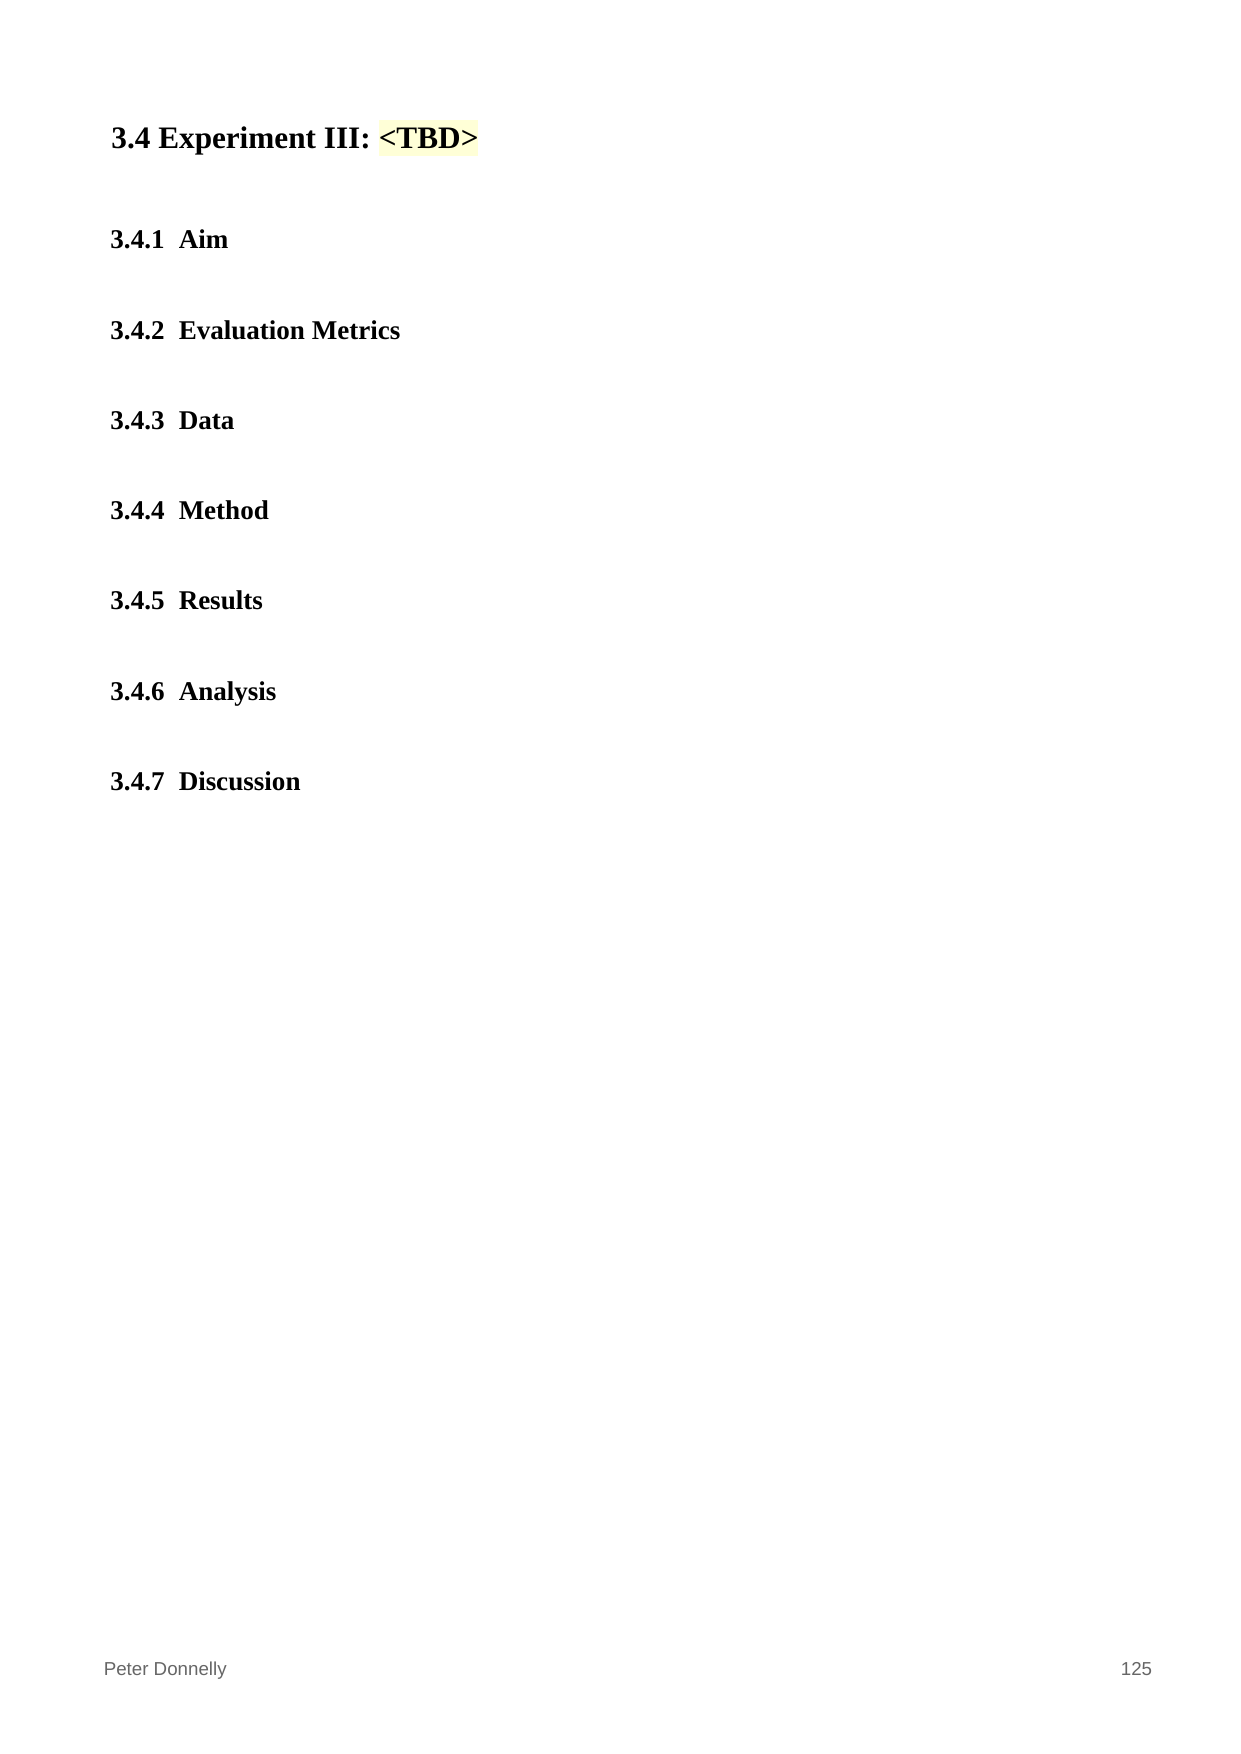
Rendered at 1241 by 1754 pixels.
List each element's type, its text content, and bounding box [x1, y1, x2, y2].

subtitle Experiment III: <TBD> [103, 120, 1146, 156]
subtitle Aim [103, 224, 1146, 255]
subtitle Analysis [103, 675, 1146, 706]
subtitle Results [103, 584, 1146, 616]
subtitle Evaluation Metrics [103, 314, 1146, 345]
subtitle Method [103, 494, 1146, 525]
subtitle Data [103, 404, 1146, 435]
subtitle Discussion [103, 765, 1146, 796]
